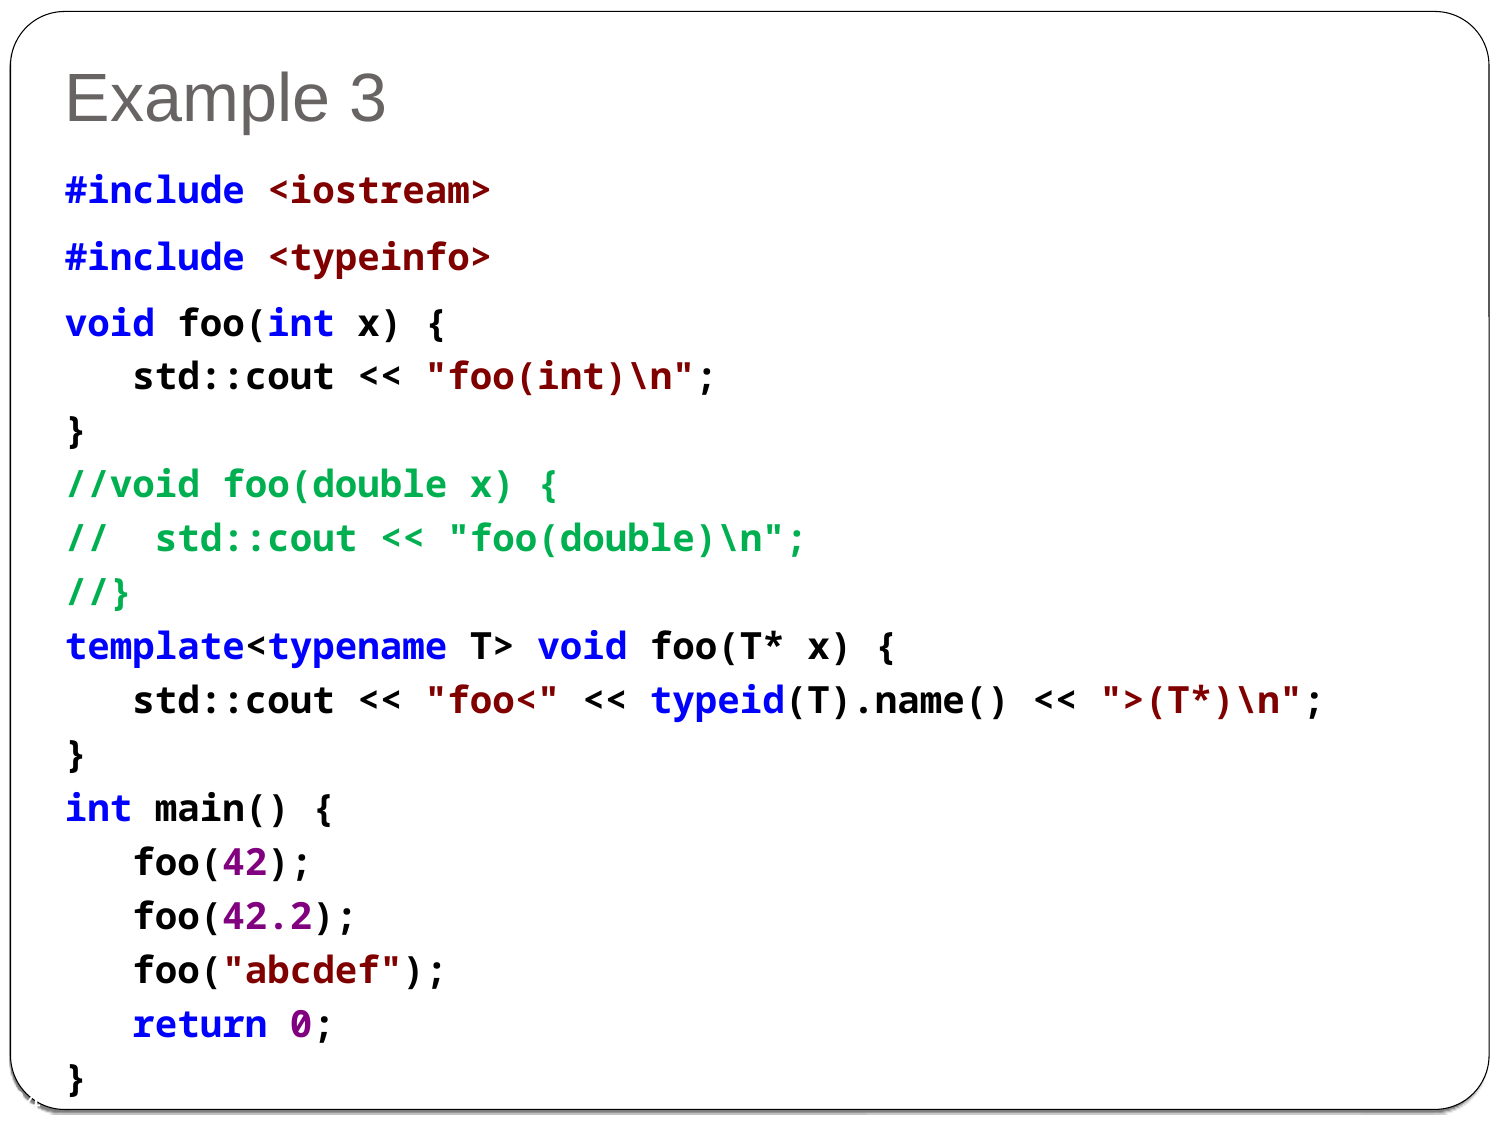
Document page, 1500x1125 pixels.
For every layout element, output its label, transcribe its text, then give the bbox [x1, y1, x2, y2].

slide_number [0, 1074, 50, 1125]
list #include <iostream> #include <typeinfo> void foo(int x) { std::cout << "foo(int)\n"; } //void foo(double x) { // std::cout << "foo(double)\n"; //} template<typename T> void foo(T* x) { std::cout << "foo<" << typeid(T).name() << ">(T*)\n"; } int main() { foo(42); foo(42.2); foo("abcdef"); return 0; } [50, 149, 1450, 1088]
title Example 3 [50, 45, 1450, 149]
